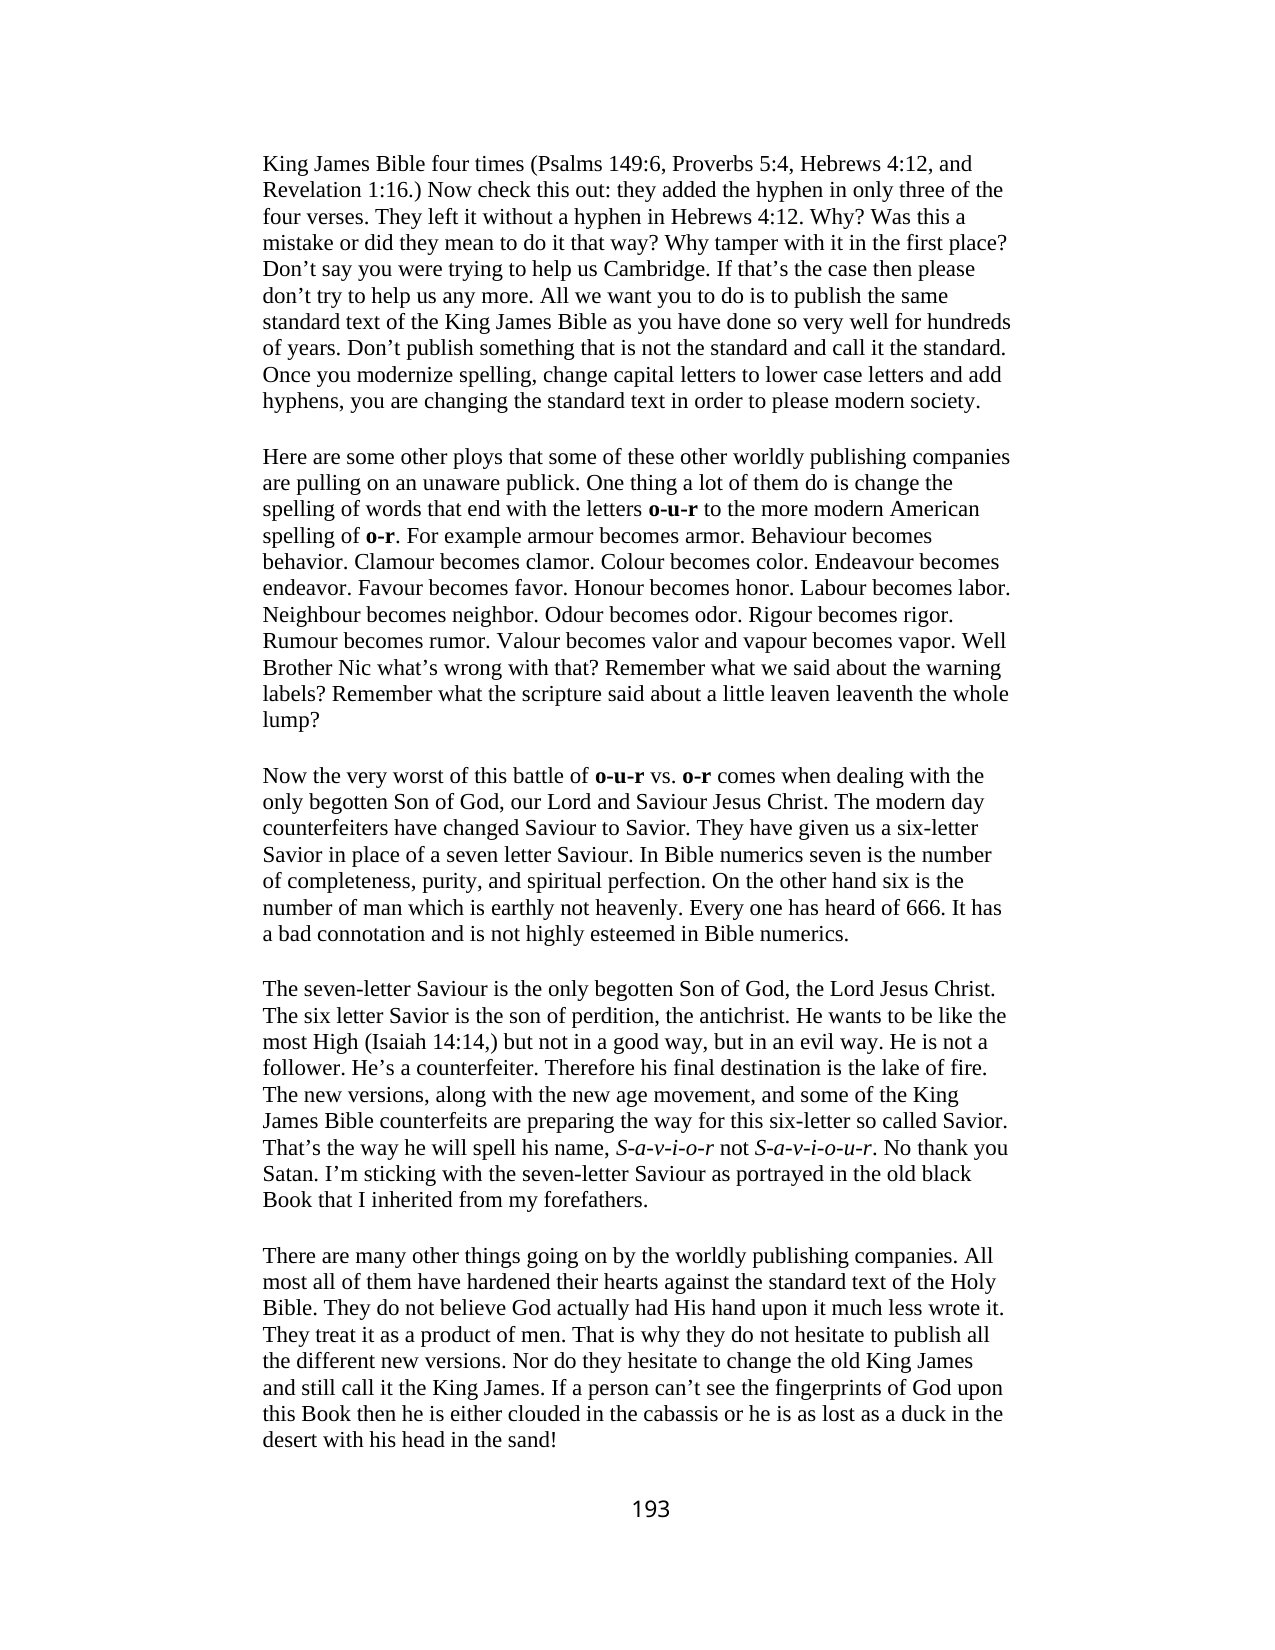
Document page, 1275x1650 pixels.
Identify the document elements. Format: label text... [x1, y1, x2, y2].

text King James Bible four times (Psalms 149:6, Proverbs 5:4, Hebrews 4:12, and Revelation 1:16.) Now check this out: they added the hyphen in only three of the four verses. They left it without a hyphen in Hebrews 4:12. Why? Was this a mistake or did they mean to do it that way? Why tamper with it in the first place? Don’t say you were trying to help us Cambridge. If that’s the case then please don’t try to help us any more. All we want you to do is to publish the same standard text of the King James Bible as you have done so very well for hundreds of years. Don’t publish something that is not the standard and call it the standard. Once you modernize spelling, change capital letters to lower case letters and add hyphens, you are changing the standard text in order to please modern society. [262, 150, 1012, 413]
text There are many other things going on by the worldly publishing companies. All most all of them have hardened their hearts against the standard text of the Holy Bible. They do not believe God actually had His hand upon it much less wrote it. They treat it as a product of men. That is why they do not hesitate to publish all the different new versions. Nor do they hesitate to change the old King James and still call it the King James. If a person can’t see the fingerprints of God upon this Book then he is either clouded in the cabassis or he is as lost as a duck in the desert with his head in the sand! [262, 1242, 1012, 1453]
text Now the very worst of this battle of o-u-r vs. o-r comes when dealing with the only begotten Son of God, our Lord and Saviour Jesus Christ. The modern day counterfeiters have changed Saviour to Savior. They have given us a six-letter Savior in place of a seven letter Saviour. In Bible numerics seven is the number of completeness, purity, and spiritual perfection. On the other hand six is the number of man which is earthly not heavenly. Every one has heard of 666. It has a bad connotation and is not highly esteemed in Bible numerics. [262, 762, 1012, 946]
text The seven-letter Saviour is the only begotten Son of God, the Lord Jesus Christ. The six letter Savior is the son of perdition, the antichrist. He wants to be like the most High (Isaiah 14:14,) but not in a good way, but in an evil way. He is not a follower. He’s a counterfeiter. Therefore his final destination is the lake of fire. The new versions, along with the new age movement, and some of the King James Bible counterfeits are preparing the way for this six-letter so called Savior. That’s the way he will spell his name, S-a-v-i-o-r not S-a-v-i-o-u-r. No thank you Satan. I’m sticking with the seven-letter Saviour as portrayed in the old black Book that I inherited from my forefathers. [262, 975, 1012, 1213]
text Here are some other ploys that some of these other worldly publishing companies are pulling on an unaware publick. One thing a lot of them do is change the spelling of words that end with the letters o-u-r to the more modern American spelling of o-r. For example armour becomes armor. Behaviour becomes behavior. Clamour becomes clamor. Colour becomes color. Endeavour becomes endeavor. Favour becomes favor. Honour becomes honor. Labour becomes labor. Neighbour becomes neighbor. Odour becomes odor. Rigour becomes rigor. Rumour becomes rumor. Valour becomes valor and vapour becomes vapor. Well Brother Nic what’s wrong with that? Remember what we said about the warning labels? Remember what the scripture said about a little leaven leaventh the whole lump? [262, 443, 1012, 733]
